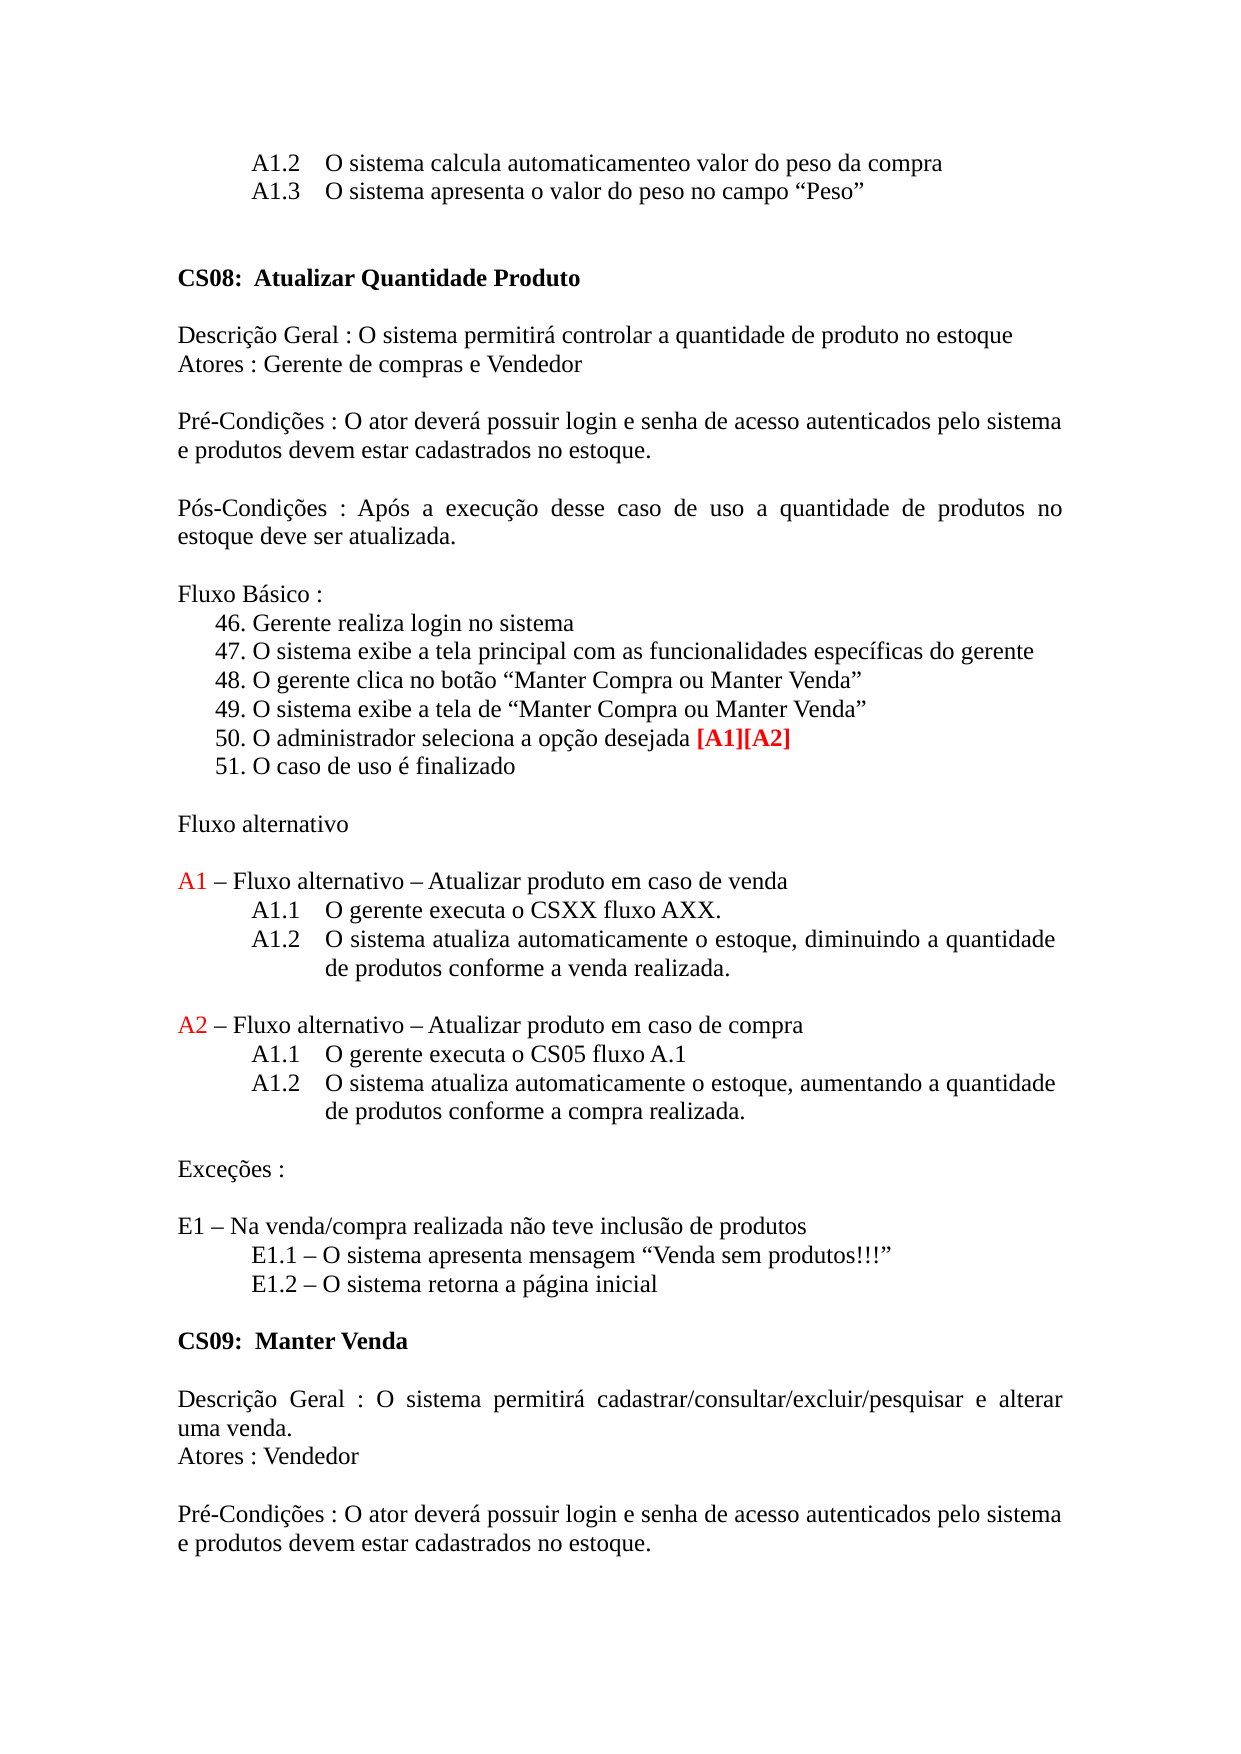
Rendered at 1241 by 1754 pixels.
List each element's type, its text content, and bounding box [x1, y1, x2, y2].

text A1.1 O gerente executa o CSXX fluxo AXX. [177, 895, 1063, 924]
text Pré-Condições : O ator deverá possuir login e senha de acesso autenticados pelo sistema e produtos devem estar cadastrados no estoque. [177, 1499, 1063, 1556]
text Descrição Geral : O sistema permitirá cadastrar/consultar/excluir/pesquisar e alterar uma venda. [177, 1384, 1063, 1441]
text Fluxo Básico : [177, 579, 1063, 608]
text A1.2 O sistema calcula automaticamenteo valor do peso da compra [177, 148, 1063, 176]
text A1.3 O sistema apresenta o valor do peso no campo “Peso” [177, 176, 1063, 205]
text CS08: Atualizar Quantidade Produto [177, 263, 1063, 291]
text Exceções : [177, 1154, 1063, 1183]
text Descrição Geral : O sistema permitirá controlar a quantidade de produto no estoque [177, 320, 1063, 349]
text Pós-Condições : Após a execução desse caso de uso a quantidade de produtos no estoque deve ser atualizada. [177, 493, 1063, 550]
text Atores : Gerente de compras e Vendedor [177, 349, 1063, 378]
text Fluxo alternativo [177, 809, 1063, 838]
list O caso de uso é finalizado [215, 751, 1063, 780]
text A1.2 O sistema atualiza automaticamente o estoque, diminuindo a quantidade de produtos conforme a venda realizada. [177, 924, 1063, 981]
text A1.2 O sistema atualiza automaticamente o estoque, aumentando a quantidade de produtos conforme a compra realizada. [177, 1068, 1063, 1125]
text E1.1 – O sistema apresenta mensagem “Venda sem produtos!!!” [177, 1240, 1063, 1269]
text E1.2 – O sistema retorna a página inicial [177, 1269, 1063, 1298]
text E1 – Na venda/compra realizada não teve inclusão de produtos [177, 1211, 1063, 1240]
list Gerente realiza login no sistema [215, 608, 1063, 636]
text CS09: Manter Venda [177, 1326, 1063, 1355]
text A1 – Fluxo alternativo – Atualizar produto em caso de venda [177, 866, 1063, 895]
text Pré-Condições : O ator deverá possuir login e senha de acesso autenticados pelo sistema e produtos devem estar cadastrados no estoque. [177, 406, 1063, 464]
text A2 – Fluxo alternativo – Atualizar produto em caso de compra [177, 1010, 1063, 1039]
text Atores : Vendedor [177, 1441, 1063, 1470]
list O gerente clica no botão “Manter Compra ou Manter Venda” [215, 665, 1063, 694]
list O sistema exibe a tela principal com as funcionalidades específicas do gerente [215, 636, 1063, 665]
list O sistema exibe a tela de “Manter Compra ou Manter Venda” [215, 694, 1063, 723]
list O administrador seleciona a opção desejada [A1][A2] [215, 723, 1063, 751]
text A1.1 O gerente executa o CS05 fluxo A.1 [177, 1039, 1063, 1068]
